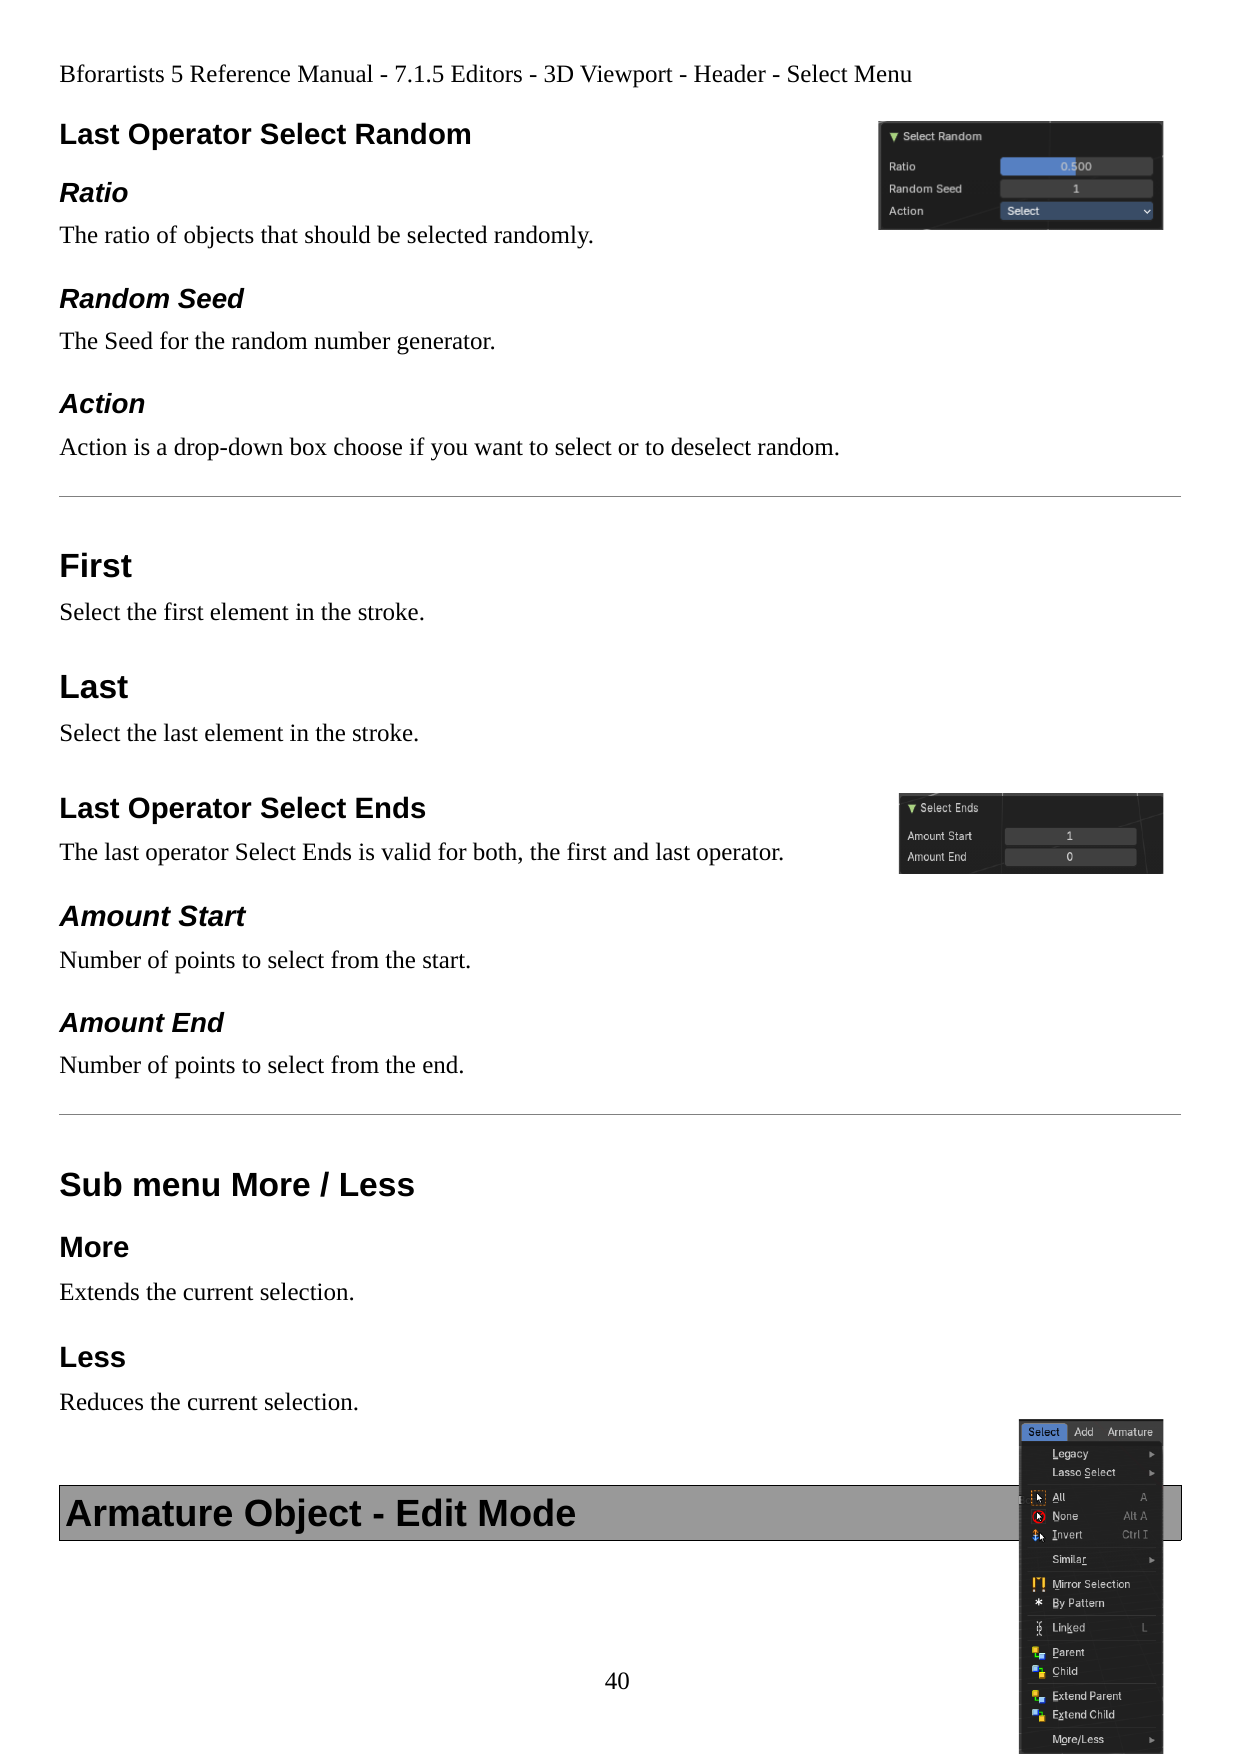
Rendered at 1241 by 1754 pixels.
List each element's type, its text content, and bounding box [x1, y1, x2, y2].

text Reduces the current selection. [59, 1387, 1181, 1415]
subtitle First [59, 546, 1181, 585]
subtitle Ratio [59, 176, 878, 208]
text The Seed for the random number generator. [59, 326, 1181, 355]
subtitle More [59, 1230, 1181, 1264]
text The last operator Select Ends is valid for both, the first and last operator. [59, 837, 898, 866]
subtitle Action [59, 388, 1181, 420]
text The ratio of objects that should be selected randomly. [59, 220, 1181, 249]
text Number of points to select from the end. [59, 1051, 1181, 1079]
table_header Armature Object - Edit Mode [60, 1486, 1018, 1540]
subtitle Random Seed [59, 282, 1181, 314]
text Select the first element in the stroke. [59, 597, 1181, 626]
subtitle [1164, 176, 1181, 208]
text Select the last element in the stroke. [59, 718, 1181, 747]
subtitle Amount Start [59, 898, 1181, 932]
subtitle Last [59, 667, 1181, 706]
subtitle Less [59, 1340, 1181, 1374]
table_header [1164, 1486, 1181, 1540]
picture [878, 121, 1164, 230]
picture [898, 793, 1164, 874]
text Number of points to select from the start. [59, 945, 1181, 973]
picture [1018, 1419, 1164, 1754]
subtitle Last Operator Select Ends [59, 791, 1181, 824]
text Action is a drop-down box choose if you want to select or to deselect random. [59, 432, 1181, 461]
subtitle Amount End [59, 1006, 1181, 1038]
subtitle Last Operator Select Random [59, 117, 1181, 151]
subtitle Sub menu More / Less [59, 1165, 1181, 1203]
text Extends the current selection. [59, 1277, 1181, 1305]
